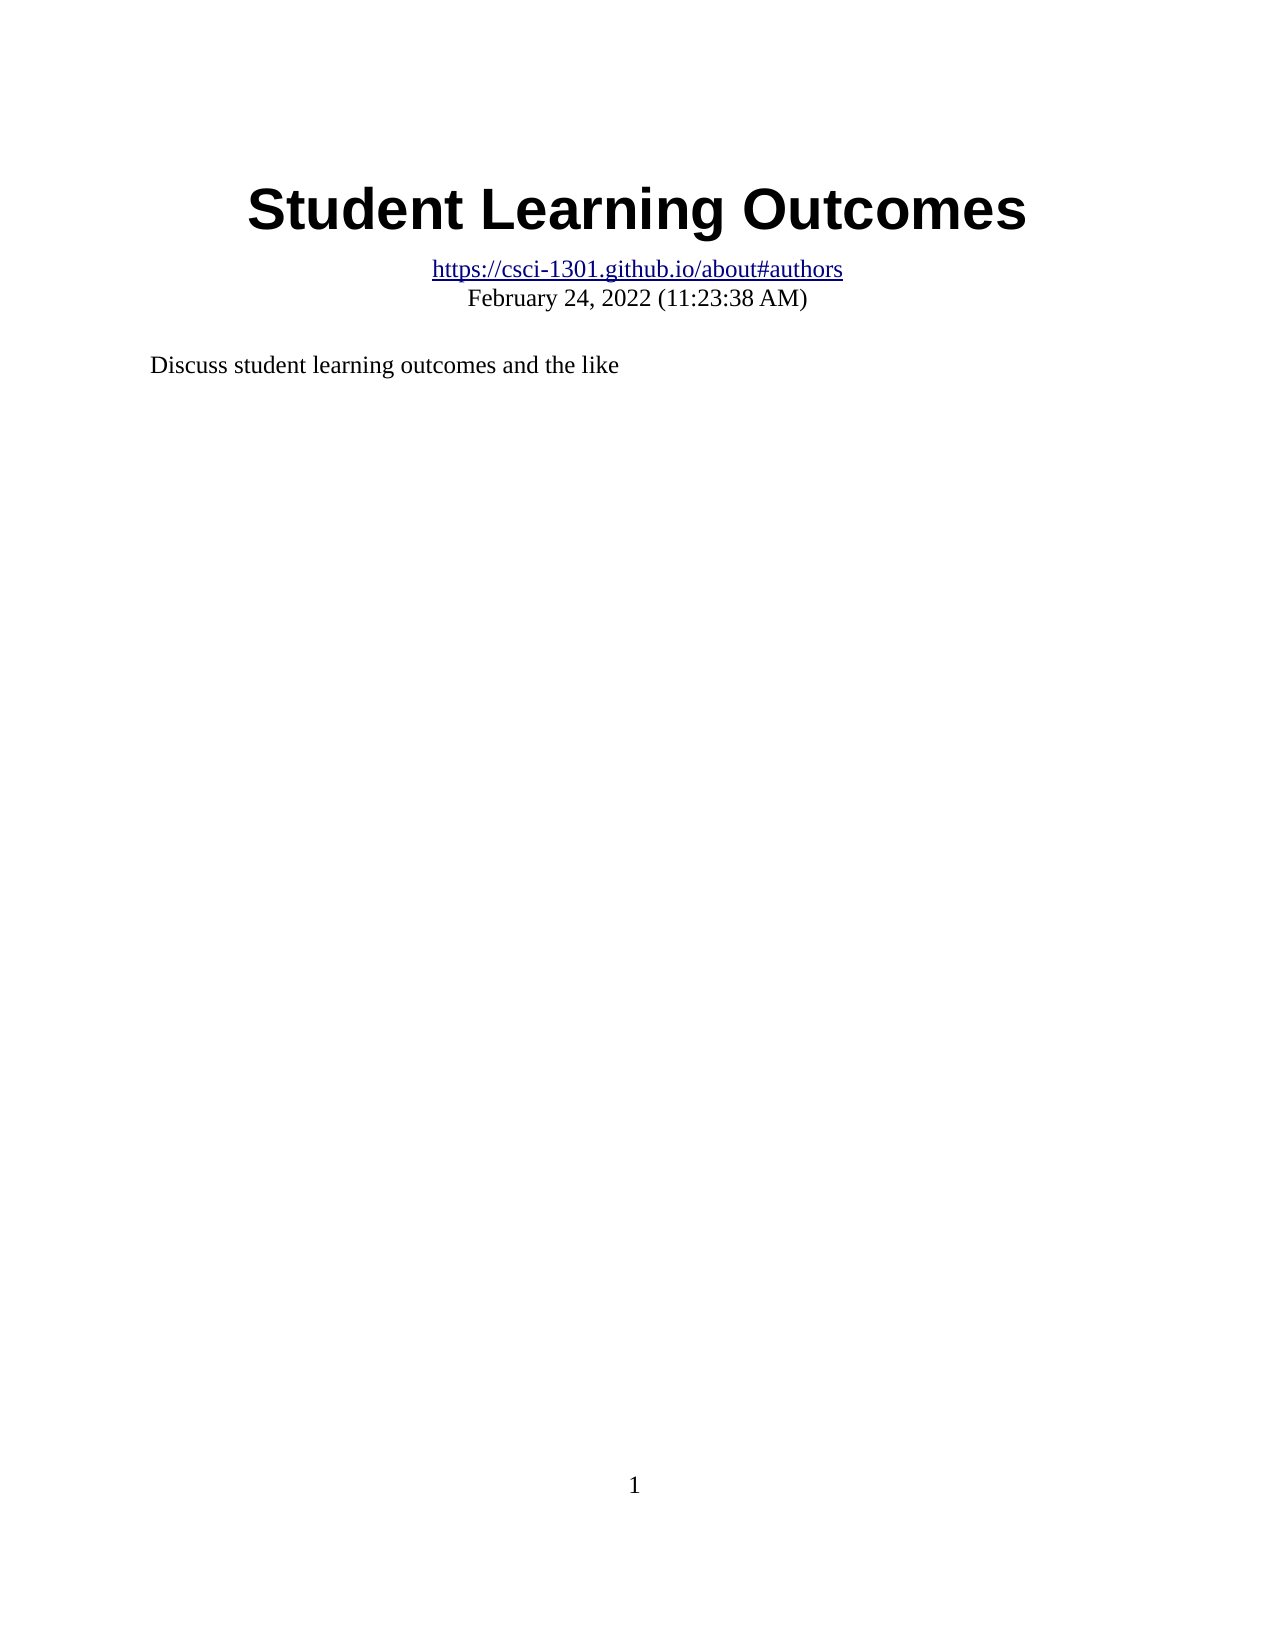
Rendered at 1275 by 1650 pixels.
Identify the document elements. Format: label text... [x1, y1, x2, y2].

text Discuss student learning outcomes and the like [150, 350, 1125, 378]
text February 24, 2022 (11:23:38 AM) [150, 283, 1125, 312]
text https://csci-1301.github.io/about#authors [150, 254, 1125, 283]
title Student Learning Outcomes [150, 175, 1125, 242]
